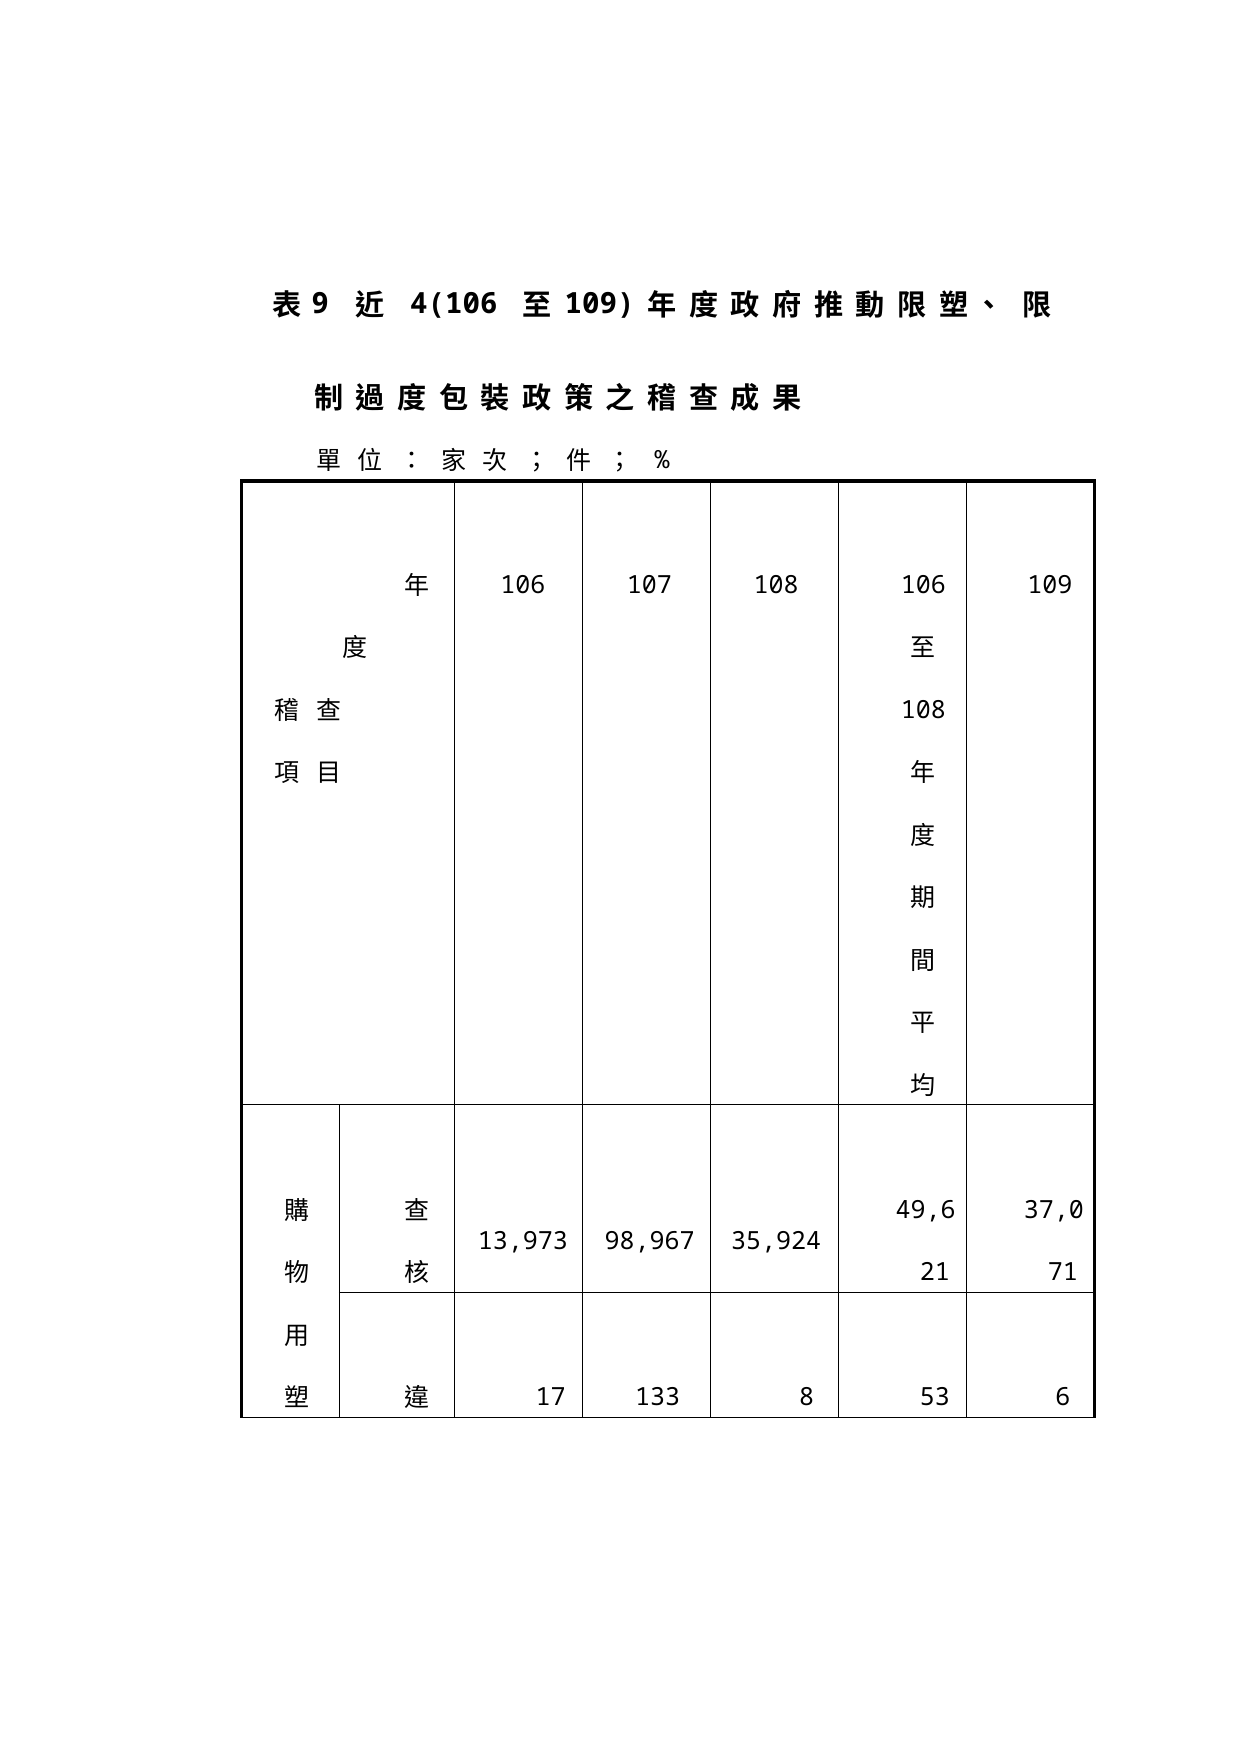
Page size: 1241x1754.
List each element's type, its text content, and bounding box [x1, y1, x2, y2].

table_cell 53 [839, 1293, 966, 1417]
table_cell 6 [967, 1293, 1093, 1417]
table_header 109 [967, 483, 1093, 1104]
table_cell 17 [455, 1293, 582, 1417]
table_cell 49,621 [839, 1105, 966, 1292]
table_cell 37,071 [967, 1105, 1093, 1292]
table_cell 133 [583, 1293, 710, 1417]
table_header 108 [711, 483, 838, 1104]
table_cell 8 [711, 1293, 838, 1417]
table_cell 98,967 [583, 1105, 710, 1292]
table_cell 購物用塑 [243, 1105, 339, 1417]
table_header 106至108年度期間平均 [839, 483, 966, 1104]
table_header 年度 稽查 項目 [243, 483, 454, 1104]
table_header 107 [583, 483, 710, 1104]
table_header 106 [455, 483, 582, 1104]
table_cell 35,924 [711, 1105, 838, 1292]
table_cell 違 [340, 1293, 454, 1417]
text 表9 近4(106至109)年度政府推動限塑、限制過度包裝政策之稽查成果 單位：家次；件；% [227, 229, 1067, 479]
table_cell 13,973 [455, 1105, 582, 1292]
table_cell 查核 [340, 1105, 454, 1292]
